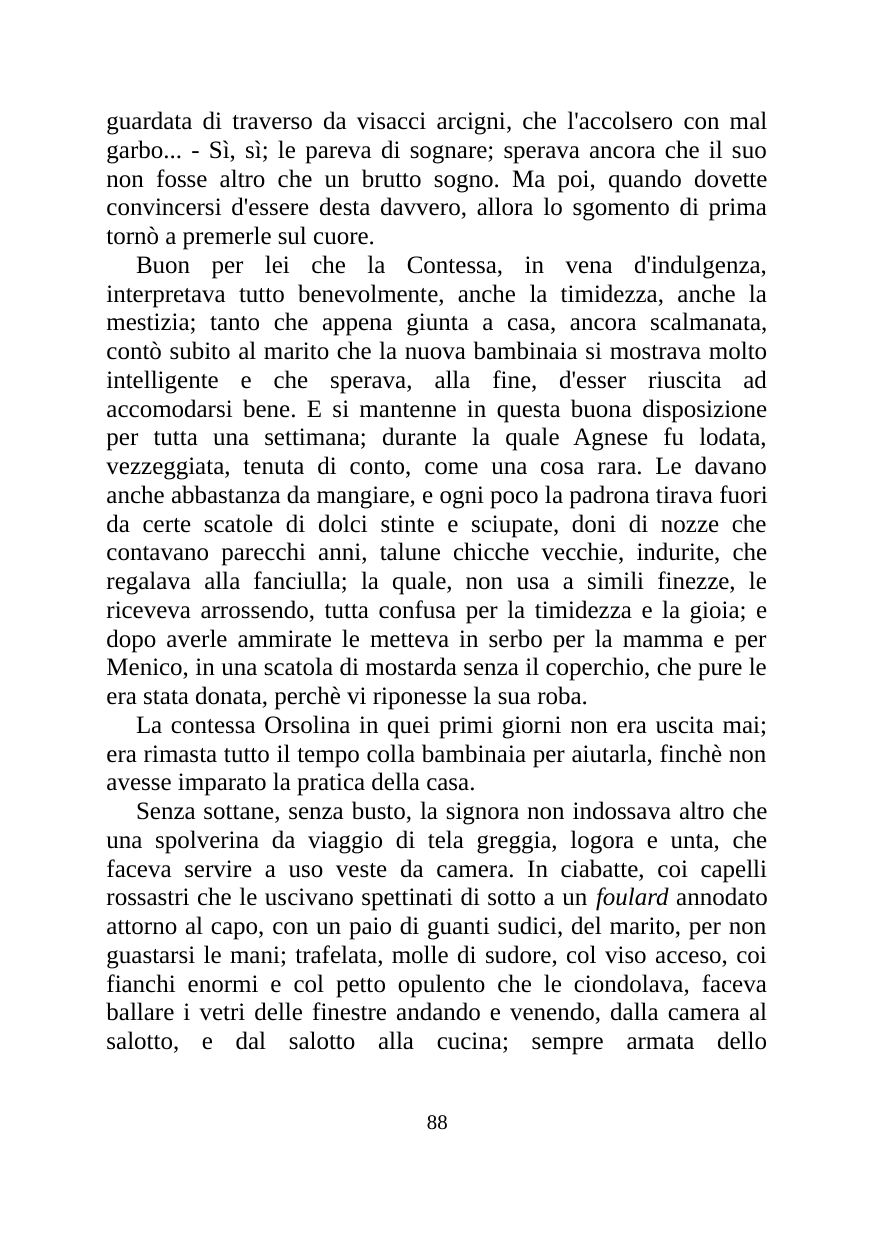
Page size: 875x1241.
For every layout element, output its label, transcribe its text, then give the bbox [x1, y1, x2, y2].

text La contessa Orsolina in quei primi giorni non era uscita mai; era rimasta tutto il tempo colla bambinaia per aiutarla, finchè non avesse imparato la pratica della casa. [106, 710, 768, 796]
text guardata di traverso da visacci arcigni, che l'accolsero con mal garbo... - Sì, sì; le pareva di sognare; sperava ancora che il suo non fosse altro che un brutto sogno. Ma poi, quando dovette convincersi d'essere desta davvero, allora lo sgomento di prima tornò a premerle sul cuore. [106, 106, 768, 250]
text Buon per lei che la Contessa, in vena d'indulgenza, interpretava tutto benevolmente, anche la timidezza, anche la mestizia; tanto che appena giunta a casa, ancora scalmanata, contò subito al marito che la nuova bambinaia si mostrava molto intelligente e che sperava, alla fine, d'esser riuscita ad accomodarsi bene. E si mantenne in questa buona disposizione per tutta una settimana; durante la quale Agnese fu lodata, vezzeggiata, tenuta di conto, come una cosa rara. Le davano anche abbastanza da mangiare, e ogni poco la padrona tirava fuori da certe scatole di dolci stinte e sciupate, doni di nozze che contavano parecchi anni, talune chicche vecchie, indurite, che regalava alla fanciulla; la quale, non usa a simili finezze, le riceveva arrossendo, tutta confusa per la timidezza e la gioia; e dopo averle ammirate le metteva in serbo per la mamma e per Menico, in una scatola di mostarda senza il coperchio, che pure le era stata donata, perchè vi riponesse la sua roba. [106, 250, 768, 710]
text Senza sottane, senza busto, la signora non indossava altro che una spolverina da viaggio di tela greggia, logora e unta, che faceva servire a uso veste da camera. In ciabatte, coi capelli rossastri che le uscivano spettinati di sotto a un foulard annodato attorno al capo, con un paio di guanti sudici, del marito, per non guastarsi le mani; trafelata, molle di sudore, col viso acceso, coi fianchi enormi e col petto opulento che le ciondolava, faceva ballare i vetri delle finestre andando e venendo, dalla camera al salotto, e dal salotto alla cucina; sempre armata dello [106, 796, 768, 1055]
